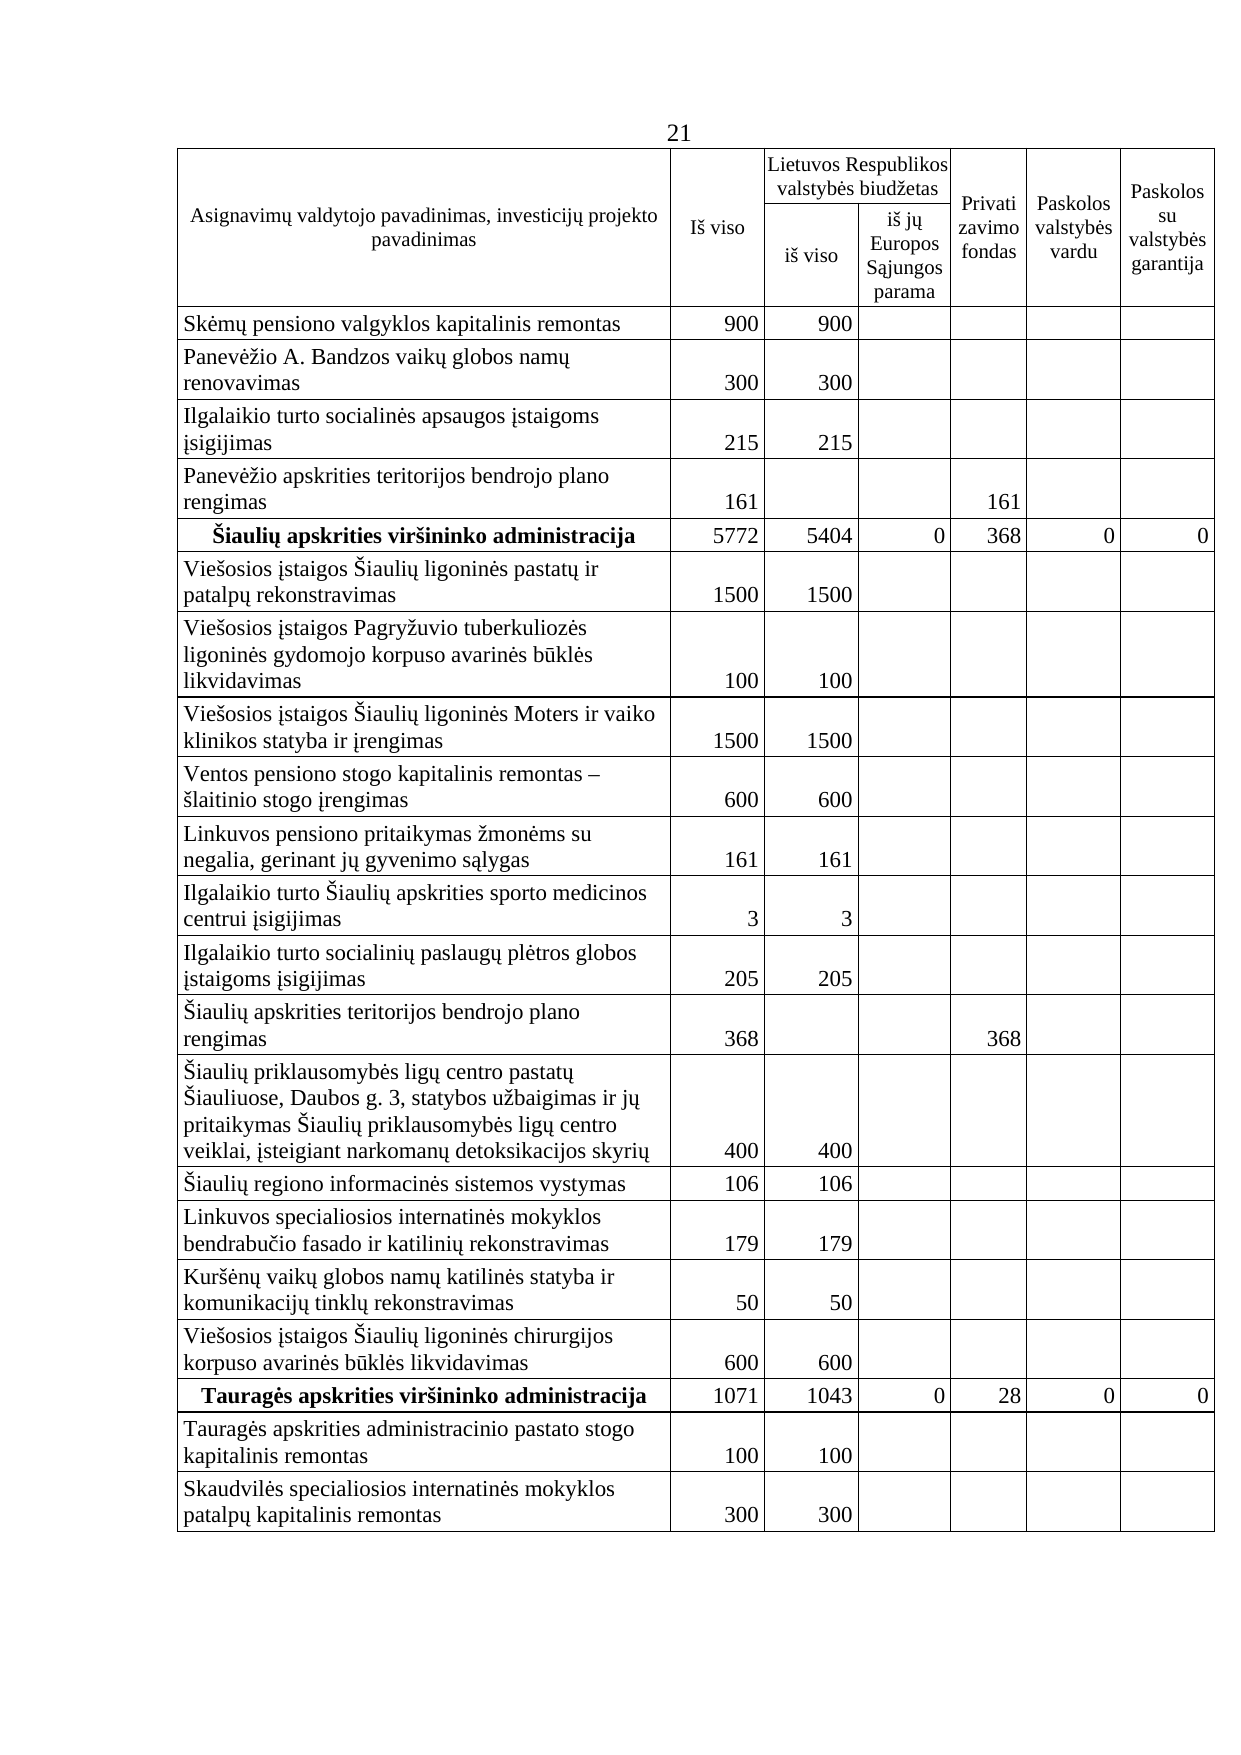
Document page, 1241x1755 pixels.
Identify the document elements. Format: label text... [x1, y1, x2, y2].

table_cell 600 [765, 757, 858, 816]
table_cell 300 [765, 1472, 858, 1531]
table_cell [951, 698, 1026, 756]
table_cell 5404 [765, 519, 858, 551]
table_cell [1027, 1201, 1120, 1259]
table_cell [765, 459, 858, 518]
table_cell 600 [671, 757, 764, 816]
table_cell 400 [671, 1055, 764, 1166]
table_cell [951, 307, 1026, 339]
table_cell [1027, 459, 1120, 518]
table_cell 1500 [765, 698, 858, 756]
table_cell [1027, 552, 1120, 611]
table_header Paskolos valstybės vardu [1027, 149, 1120, 306]
table_cell [951, 817, 1026, 875]
table_cell [859, 1472, 950, 1531]
table_cell 205 [671, 936, 764, 994]
table_cell [1027, 817, 1120, 875]
table_cell 1500 [671, 552, 764, 611]
table_cell 161 [765, 817, 858, 875]
table_cell [859, 552, 950, 611]
table_cell [1027, 1413, 1120, 1471]
table_header Paskolos su valstybės garantija [1121, 149, 1214, 306]
table_cell [1027, 1472, 1120, 1531]
table_cell 215 [765, 400, 858, 458]
table_cell [1121, 817, 1214, 875]
table_cell [1027, 612, 1120, 696]
table_cell [859, 995, 950, 1054]
table_cell [1027, 876, 1120, 935]
table_cell Viešosios įstaigos Šiaulių ligoninės chirurgijos korpuso avarinės būklės likvidavimas [178, 1320, 670, 1378]
table_cell [1027, 1055, 1120, 1166]
table_cell 50 [765, 1260, 858, 1319]
table_cell Ventos pensiono stogo kapitalinis remontas – šlaitinio stogo įrengimas [178, 757, 670, 816]
table_cell [1027, 1320, 1120, 1378]
table_cell 1071 [671, 1379, 764, 1411]
table_cell 400 [765, 1055, 858, 1166]
table_cell 0 [859, 519, 950, 551]
table_cell 100 [765, 1413, 858, 1471]
table_cell [1121, 459, 1214, 518]
table_cell [951, 552, 1026, 611]
table_cell 3 [671, 876, 764, 935]
table_cell [1121, 1472, 1214, 1531]
table_cell 28 [951, 1379, 1026, 1411]
table_cell [951, 1055, 1026, 1166]
table_cell [1027, 307, 1120, 339]
table_cell Viešosios įstaigos Šiaulių ligoninės pastatų ir patalpų rekonstravimas [178, 552, 670, 611]
table_cell [1121, 552, 1214, 611]
table_cell Panevėžio apskrities teritorijos bendrojo plano rengimas [178, 459, 670, 518]
table_header Asignavimų valdytojo pavadinimas, investicijų projekto pavadinimas [178, 149, 670, 306]
table_cell 161 [671, 459, 764, 518]
table_cell Tauragės apskrities viršininko administracija [178, 1379, 670, 1411]
table_header Privatizavimo fondas [951, 149, 1026, 306]
table_cell [951, 936, 1026, 994]
table_cell 106 [765, 1167, 858, 1199]
table_cell [859, 1260, 950, 1319]
table_cell 368 [671, 995, 764, 1054]
table_cell 0 [1121, 519, 1214, 551]
table_cell 1043 [765, 1379, 858, 1411]
table_cell [859, 340, 950, 398]
table_cell [1027, 995, 1120, 1054]
table_cell [1121, 340, 1214, 398]
table_cell [859, 876, 950, 935]
table_cell [1027, 698, 1120, 756]
table_cell Skaudvilės specialiosios internatinės mokyklos patalpų kapitalinis remontas [178, 1472, 670, 1531]
table_cell 0 [1121, 1379, 1214, 1411]
table_cell [859, 1413, 950, 1471]
table_cell [859, 1320, 950, 1378]
table_cell [951, 340, 1026, 398]
table_cell [1121, 307, 1214, 339]
table_cell [859, 612, 950, 696]
table_cell 900 [671, 307, 764, 339]
table_cell [951, 757, 1026, 816]
table_cell 0 [1027, 1379, 1120, 1411]
table_cell [765, 995, 858, 1054]
table_cell [1027, 340, 1120, 398]
table_cell [1121, 995, 1214, 1054]
table_cell [1121, 757, 1214, 816]
table_cell 300 [671, 1472, 764, 1531]
table_cell [951, 1260, 1026, 1319]
table_cell [1121, 876, 1214, 935]
table_cell Šiaulių apskrities viršininko administracija [178, 519, 670, 551]
table_cell 100 [765, 612, 858, 696]
table_cell [951, 1413, 1026, 1471]
table_cell Viešosios įstaigos Pagryžuvio tuberkuliozės ligoninės gydomojo korpuso avarinės būklės likvidavimas [178, 612, 670, 696]
table_cell iš viso [765, 204, 858, 306]
table_cell [859, 936, 950, 994]
table_cell 600 [765, 1320, 858, 1378]
table_cell Panevėžio A. Bandzos vaikų globos namų renovavimas [178, 340, 670, 398]
table_cell [951, 1201, 1026, 1259]
table_cell [951, 1320, 1026, 1378]
table_cell [859, 757, 950, 816]
table_cell [1027, 936, 1120, 994]
table_cell [1121, 1201, 1214, 1259]
table_cell 300 [671, 340, 764, 398]
table_cell 100 [671, 1413, 764, 1471]
table_cell [859, 1167, 950, 1199]
table_cell [1121, 1320, 1214, 1378]
table_cell 1500 [671, 698, 764, 756]
table_cell [1121, 936, 1214, 994]
table_cell 215 [671, 400, 764, 458]
table_cell [1121, 612, 1214, 696]
table_cell 161 [671, 817, 764, 875]
table_header Lietuvos Respublikos valstybės biudžetas [765, 149, 950, 203]
table_cell 300 [765, 340, 858, 398]
table_cell 106 [671, 1167, 764, 1199]
table_cell Šiaulių apskrities teritorijos bendrojo plano rengimas [178, 995, 670, 1054]
table_cell [1121, 1413, 1214, 1471]
table_cell 205 [765, 936, 858, 994]
table_cell [951, 1472, 1026, 1531]
table_cell [859, 307, 950, 339]
table_cell Šiaulių regiono informacinės sistemos vystymas [178, 1167, 670, 1199]
table_cell 600 [671, 1320, 764, 1378]
table_cell [859, 1201, 950, 1259]
table_cell [951, 1167, 1026, 1199]
table_cell [1121, 1260, 1214, 1319]
table_cell [1121, 1055, 1214, 1166]
table_cell Linkuvos specialiosios internatinės mokyklos bendrabučio fasado ir katilinių rekonstravimas [178, 1201, 670, 1259]
table_cell 179 [765, 1201, 858, 1259]
table_cell [1121, 1167, 1214, 1199]
table_cell [1121, 698, 1214, 756]
table_cell [859, 1055, 950, 1166]
table_cell [859, 817, 950, 875]
table_cell Skėmų pensiono valgyklos kapitalinis remontas [178, 307, 670, 339]
table_cell 5772 [671, 519, 764, 551]
table_cell Ilgalaikio turto socialinės apsaugos įstaigoms įsigijimas [178, 400, 670, 458]
table_cell [859, 698, 950, 756]
table_cell [951, 400, 1026, 458]
table_cell 161 [951, 459, 1026, 518]
table_cell [951, 612, 1026, 696]
table_cell [1027, 400, 1120, 458]
table_cell 368 [951, 995, 1026, 1054]
table_cell 368 [951, 519, 1026, 551]
table_cell Šiaulių priklausomybės ligų centro pastatų Šiauliuose, Daubos g. 3, statybos užbaigimas ir jų pritaikymas Šiaulių priklausomybės ligų centro veiklai, įsteigiant narkomanų detoksikacijos skyrių [178, 1055, 670, 1166]
table_cell [1027, 757, 1120, 816]
table_cell [1027, 1260, 1120, 1319]
table_cell 1500 [765, 552, 858, 611]
table_cell 179 [671, 1201, 764, 1259]
table_cell 100 [671, 612, 764, 696]
table_cell [951, 876, 1026, 935]
table_cell [1027, 1167, 1120, 1199]
table_cell Viešosios įstaigos Šiaulių ligoninės Moters ir vaiko klinikos statyba ir įrengimas [178, 698, 670, 756]
table_cell iš jų Europos Sąjungos parama [859, 204, 950, 306]
table_cell Kuršėnų vaikų globos namų katilinės statyba ir komunikacijų tinklų rekonstravimas [178, 1260, 670, 1319]
table_cell [859, 400, 950, 458]
table_cell Tauragės apskrities administracinio pastato stogo kapitalinis remontas [178, 1413, 670, 1471]
table_cell 0 [859, 1379, 950, 1411]
table_cell 3 [765, 876, 858, 935]
table_cell 50 [671, 1260, 764, 1319]
table_cell [859, 459, 950, 518]
table_cell [1121, 400, 1214, 458]
table_header Iš viso [671, 149, 764, 306]
table_cell 900 [765, 307, 858, 339]
table_cell Ilgalaikio turto socialinių paslaugų plėtros globos įstaigoms įsigijimas [178, 936, 670, 994]
table_cell Linkuvos pensiono pritaikymas žmonėms su negalia, gerinant jų gyvenimo sąlygas [178, 817, 670, 875]
table_cell Ilgalaikio turto Šiaulių apskrities sporto medicinos centrui įsigijimas [178, 876, 670, 935]
table_cell 0 [1027, 519, 1120, 551]
